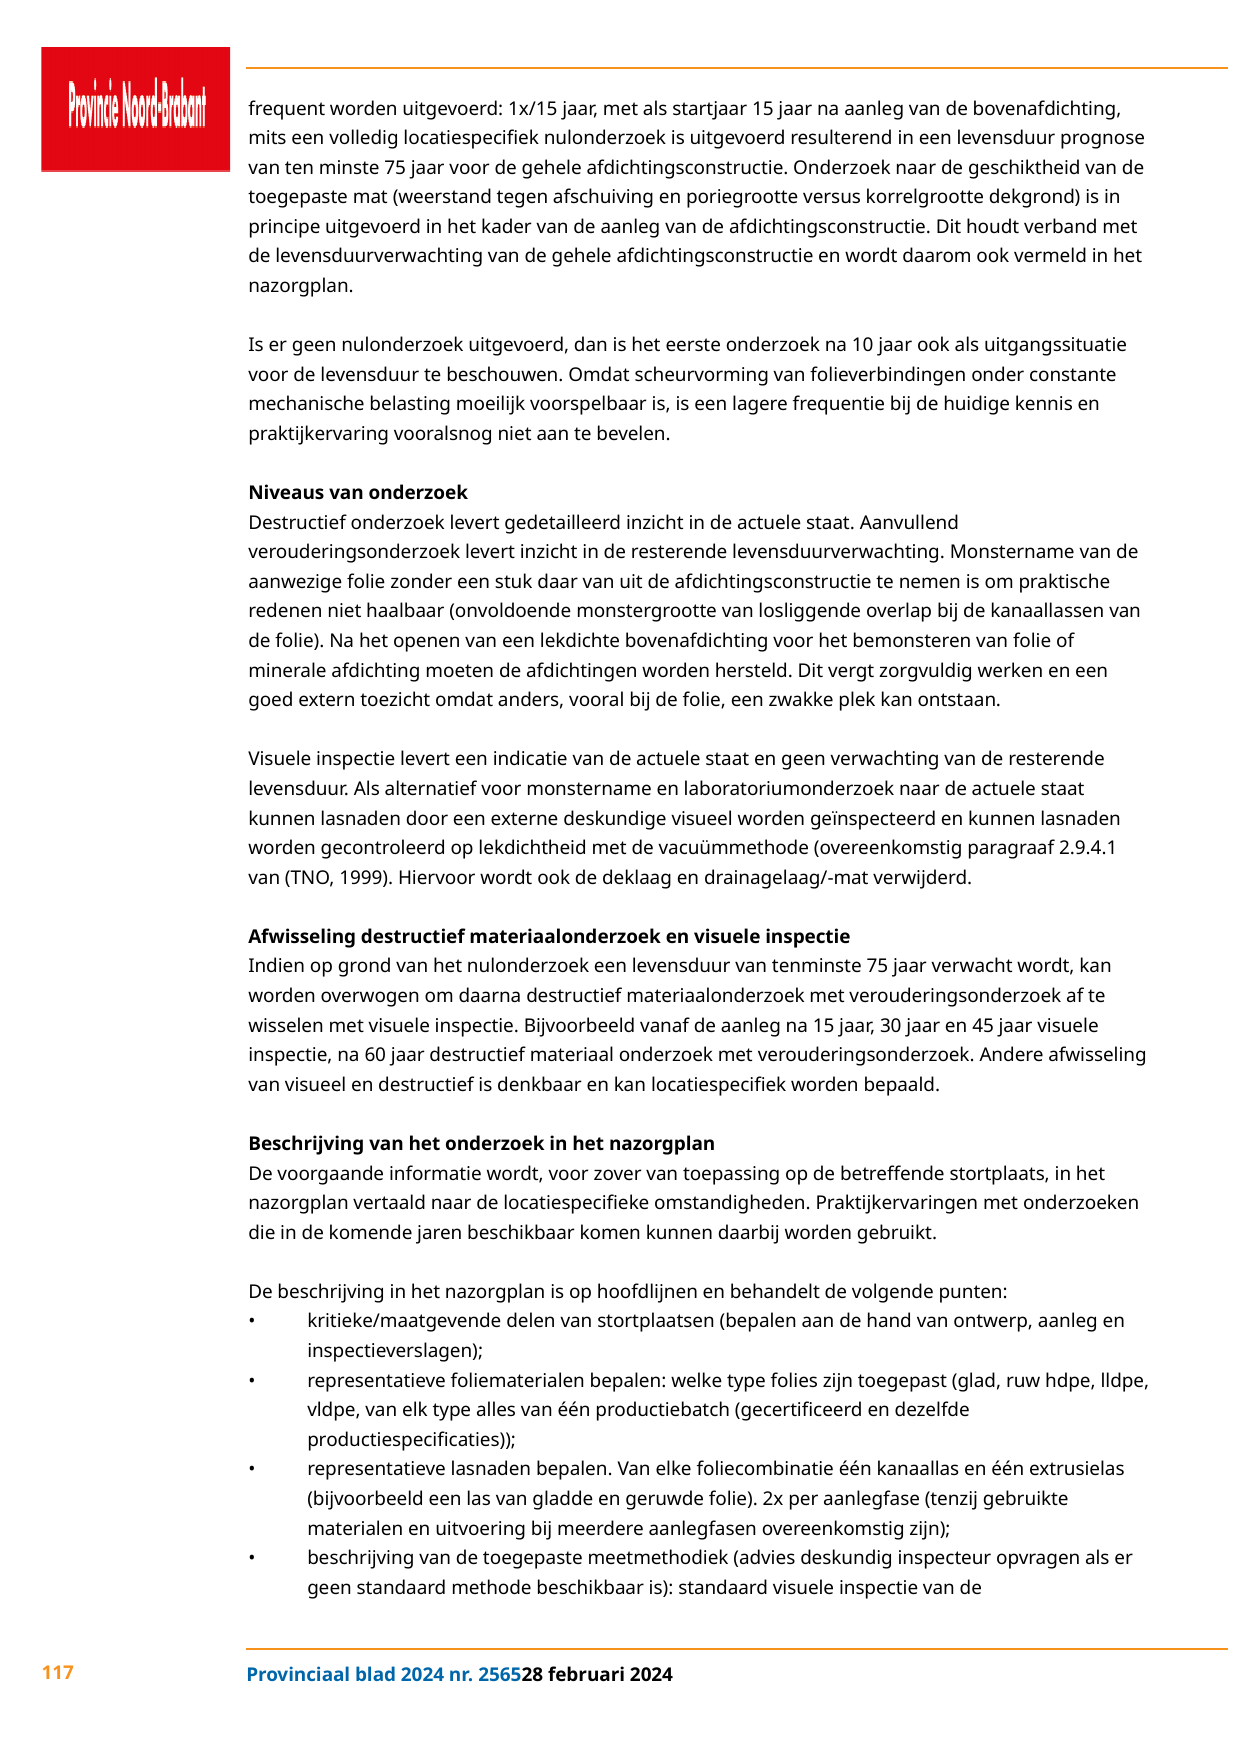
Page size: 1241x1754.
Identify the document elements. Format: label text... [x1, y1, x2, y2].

text Destructief onderzoek levert gedetailleerd inzicht in de actuele staat. Aanvullend verouderingsonderzoek levert inzicht in de resterende levensduurverwachting. Monstername van de aanwezige folie zonder een stuk daar van uit de afdichtingsconstructie te nemen is om praktische redenen niet haalbaar (onvoldoende monstergrootte van losliggende overlap bij de kanaallassen van de folie). Na het openen van een lekdichte bovenafdichting voor het bemonsteren van folie of minerale afdichting moeten de afdichtingen worden hersteld. Dit vergt zorgvuldig werken en een goed extern toezicht omdat anders, vooral bij de folie, een zwakke plek kan ontstaan. [248, 509, 1152, 712]
text Niveaus van onderzoek [248, 479, 1152, 505]
list kritieke/maatgevende delen van stortplaatsen (bepalen aan de hand van ontwerp, aanleg en inspectieverslagen); [248, 1308, 1152, 1363]
text Is er geen nulonderzoek uitgevoerd, dan is het eerste onderzoek na 10 jaar ook als uitgangssituatie voor de levensduur te beschouwen. Omdat scheurvorming van folieverbindingen onder constante mechanische belasting moeilijk voorspelbaar is, is een lagere frequentie bij de huidige kennis en praktijkervaring vooralsnog niet aan te bevelen. [248, 331, 1152, 446]
text Beschrijving van het onderzoek in het nazorgplan [248, 1130, 1152, 1156]
list representatieve lasnaden bepalen. Van elke foliecombinatie één kanaallas en één extrusielas (bijvoorbeeld een las van gladde en geruwde folie). 2x per aanlegfase (tenzij gebruikte materialen en uitvoering bij meerdere aanlegfasen overeenkomstig zijn); [248, 1456, 1152, 1541]
text Visuele inspectie levert een indicatie van de actuele staat en geen verwachting van de resterende levensduur. Als alternatief voor monstername en laboratoriumonderzoek naar de actuele staat kunnen lasnaden door een externe deskundige visueel worden geïnspecteerd en kunnen lasnaden worden gecontroleerd op lekdichtheid met de vacuümmethode (overeenkomstig paragraaf 2.9.4.1 van (TNO, 1999). Hiervoor wordt ook de deklaag en drainagelaag/-mat verwijderd. [248, 746, 1152, 890]
text De voorgaande informatie wordt, voor zover van toepassing op de betreffende stortplaats, in het nazorgplan vertaald naar de locatiespecifieke omstandigheden. Praktijkervaringen met onderzoeken die in de komende jaren beschikbaar komen kunnen daarbij worden gebruikt. [248, 1160, 1152, 1245]
text frequent worden uitgevoerd: 1x/15 jaar, met als startjaar 15 jaar na aanleg van de bovenafdichting, mits een volledig locatiespecifiek nulonderzoek is uitgevoerd resulterend in een levensduur prognose van ten minste 75 jaar voor de gehele afdichtingsconstructie. Onderzoek naar de geschiktheid van de toegepaste mat (weerstand tegen afschuiving en poriegrootte versus korrelgrootte dekgrond) is in principe uitgevoerd in het kader van de aanleg van de afdichtingsconstructie. Dit houdt verband met de levensduurverwachting van de gehele afdichtingsconstructie en wordt daarom ook vermeld in het nazorgplan. [248, 95, 1152, 298]
text Afwisseling destructief materiaalonderzoek en visuele inspectie [248, 923, 1152, 949]
text Indien op grond van het nulonderzoek een levensduur van tenminste 75 jaar verwacht wordt, kan worden overwogen om daarna destructief materiaalonderzoek met verouderingsonderzoek af te wisselen met visuele inspectie. Bijvoorbeeld vanaf de aanleg na 15 jaar, 30 jaar en 45 jaar visuele inspectie, na 60 jaar destructief materiaal onderzoek met verouderingsonderzoek. Andere afwisseling van visueel en destructief is denkbaar en kan locatiespecifiek worden bepaald. [248, 953, 1152, 1097]
list representatieve foliematerialen bepalen: welke type folies zijn toegepast (glad, ruw hdpe, lldpe, vldpe, van elk type alles van één productiebatch (gecertificeerd en dezelfde productiespecificaties)); [248, 1367, 1152, 1452]
text De beschrijving in het nazorgplan is op hoofdlijnen en behandelt de volgende punten: [248, 1278, 1152, 1304]
list beschrijving van de toegepaste meetmethodiek (advies deskundig inspecteur opvragen als er geen standaard methode beschikbaar is): standaard visuele inspectie van de [248, 1544, 1152, 1600]
picture [41, 47, 231, 172]
